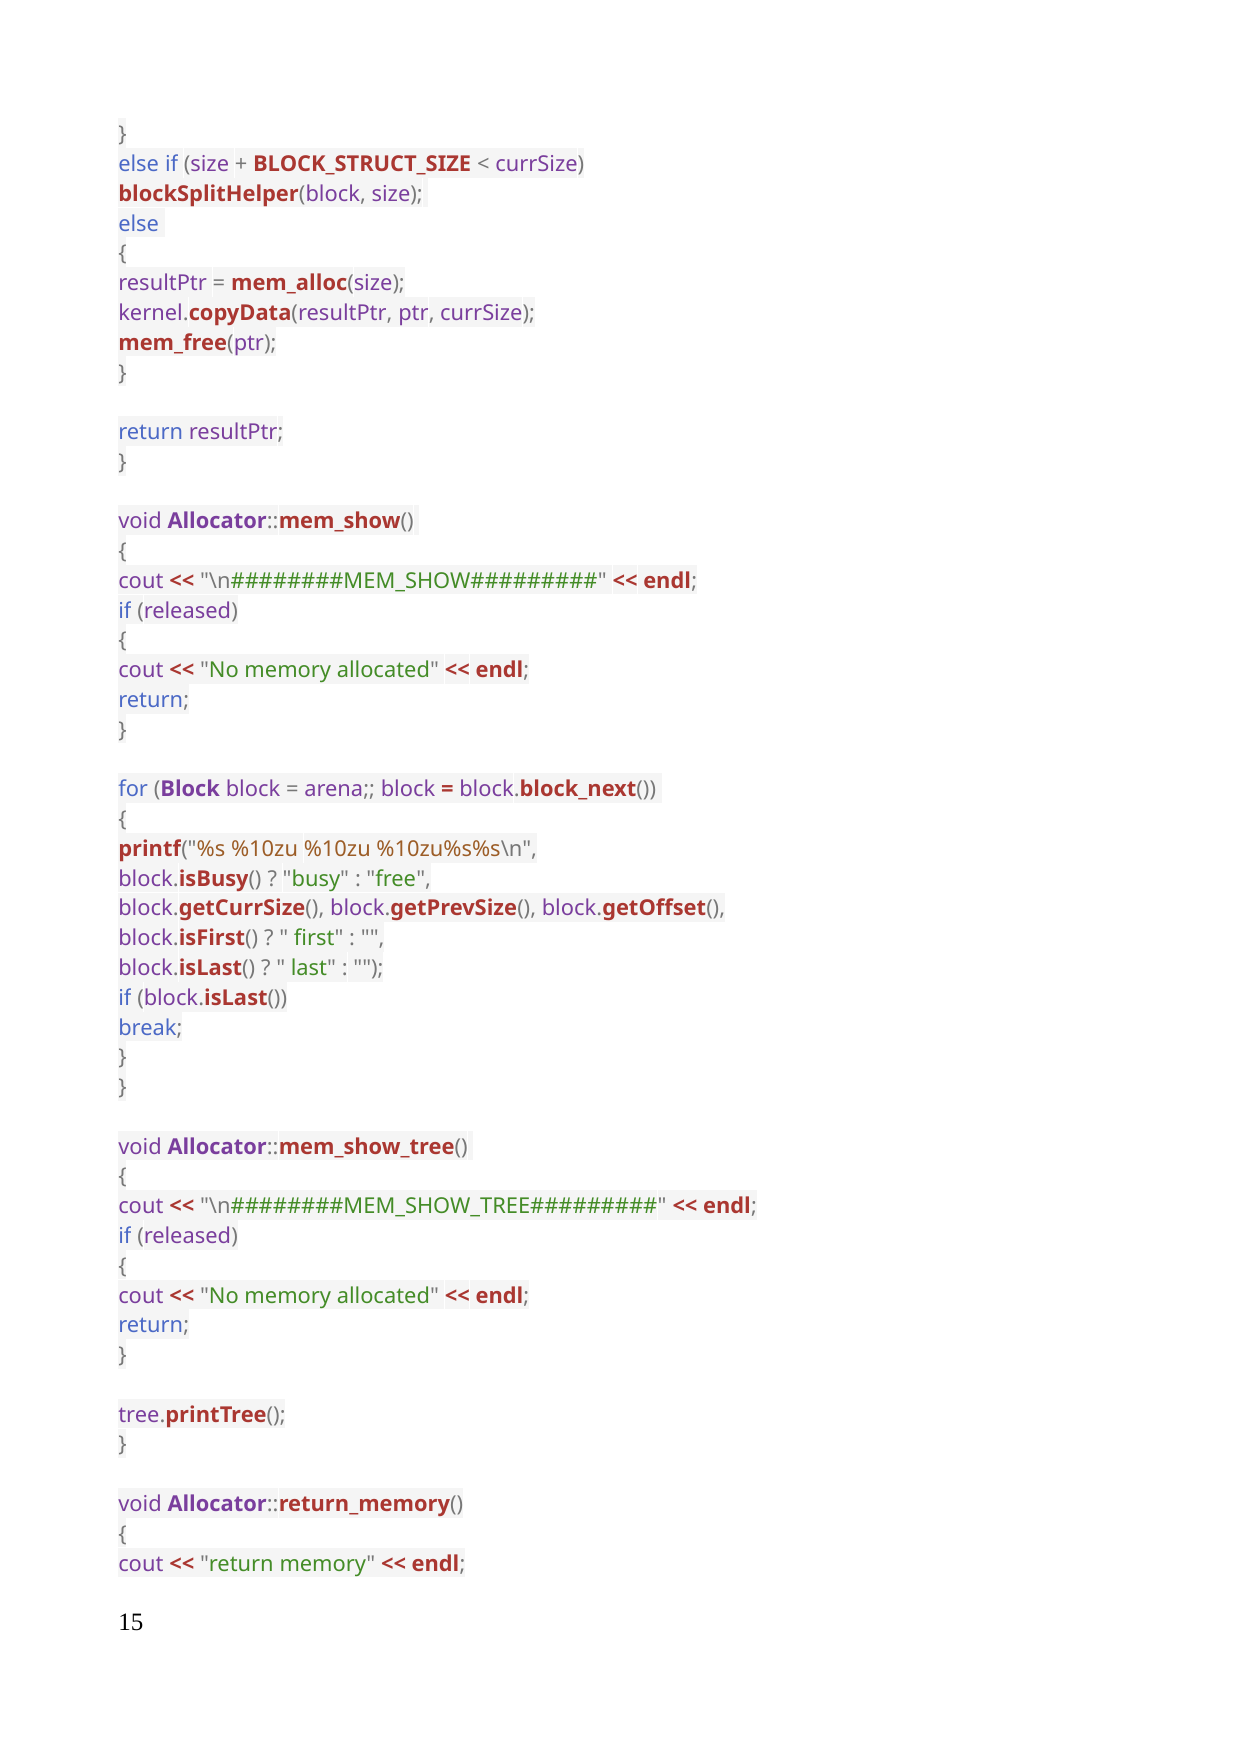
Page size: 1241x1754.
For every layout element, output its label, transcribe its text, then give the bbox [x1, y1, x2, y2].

text void Allocator::mem_show_tree() [118, 1131, 1122, 1160]
text for (Block block = arena;; block = block.block_next()) [118, 773, 1122, 803]
text { [118, 1160, 1122, 1190]
text else [118, 207, 1122, 237]
text kernel.copyData(resultPtr, ptr, currSize); [118, 297, 1122, 327]
text { [118, 1518, 1122, 1547]
text cout << "\n########MEM_SHOW#########" << endl; [118, 565, 1122, 594]
text block.isLast() ? " last" : ""); [118, 952, 1122, 982]
text } [118, 1339, 1122, 1369]
text } [118, 118, 1122, 148]
text if (released) [118, 594, 1122, 624]
text } [118, 1428, 1122, 1458]
text cout << "No memory allocated" << endl; [118, 1279, 1122, 1309]
text mem_free(ptr); [118, 327, 1122, 356]
text else if (size + BLOCK_STRUCT_SIZE < currSize) [118, 148, 1122, 178]
text block.getCurrSize(), block.getPrevSize(), block.getOffset(), [118, 892, 1122, 922]
text block.isBusy() ? "busy" : "free", [118, 863, 1122, 892]
text block.isFirst() ? " first" : "", [118, 922, 1122, 952]
text void Allocator::mem_show() [118, 505, 1122, 535]
text { [118, 1250, 1122, 1279]
text } [118, 446, 1122, 476]
text cout << "No memory allocated" << endl; [118, 654, 1122, 684]
text { [118, 803, 1122, 833]
text if (block.isLast()) [118, 982, 1122, 1012]
text cout << "return memory" << endl; [118, 1547, 1122, 1577]
text { [118, 624, 1122, 654]
text { [118, 237, 1122, 267]
text } [118, 356, 1122, 386]
text } [118, 1071, 1122, 1101]
text if (released) [118, 1220, 1122, 1250]
text return; [118, 684, 1122, 714]
text void Allocator::return_memory() [118, 1488, 1122, 1518]
text break; [118, 1012, 1122, 1041]
text return resultPtr; [118, 416, 1122, 446]
text resultPtr = mem_alloc(size); [118, 267, 1122, 297]
text { [118, 535, 1122, 565]
text printf("%s %10zu %10zu %10zu%s%s\n", [118, 833, 1122, 863]
text tree.printTree(); [118, 1399, 1122, 1428]
text } [118, 714, 1122, 743]
text blockSplitHelper(block, size); [118, 178, 1122, 207]
text return; [118, 1309, 1122, 1339]
text cout << "\n########MEM_SHOW_TREE#########" << endl; [118, 1190, 1122, 1220]
text } [118, 1041, 1122, 1071]
